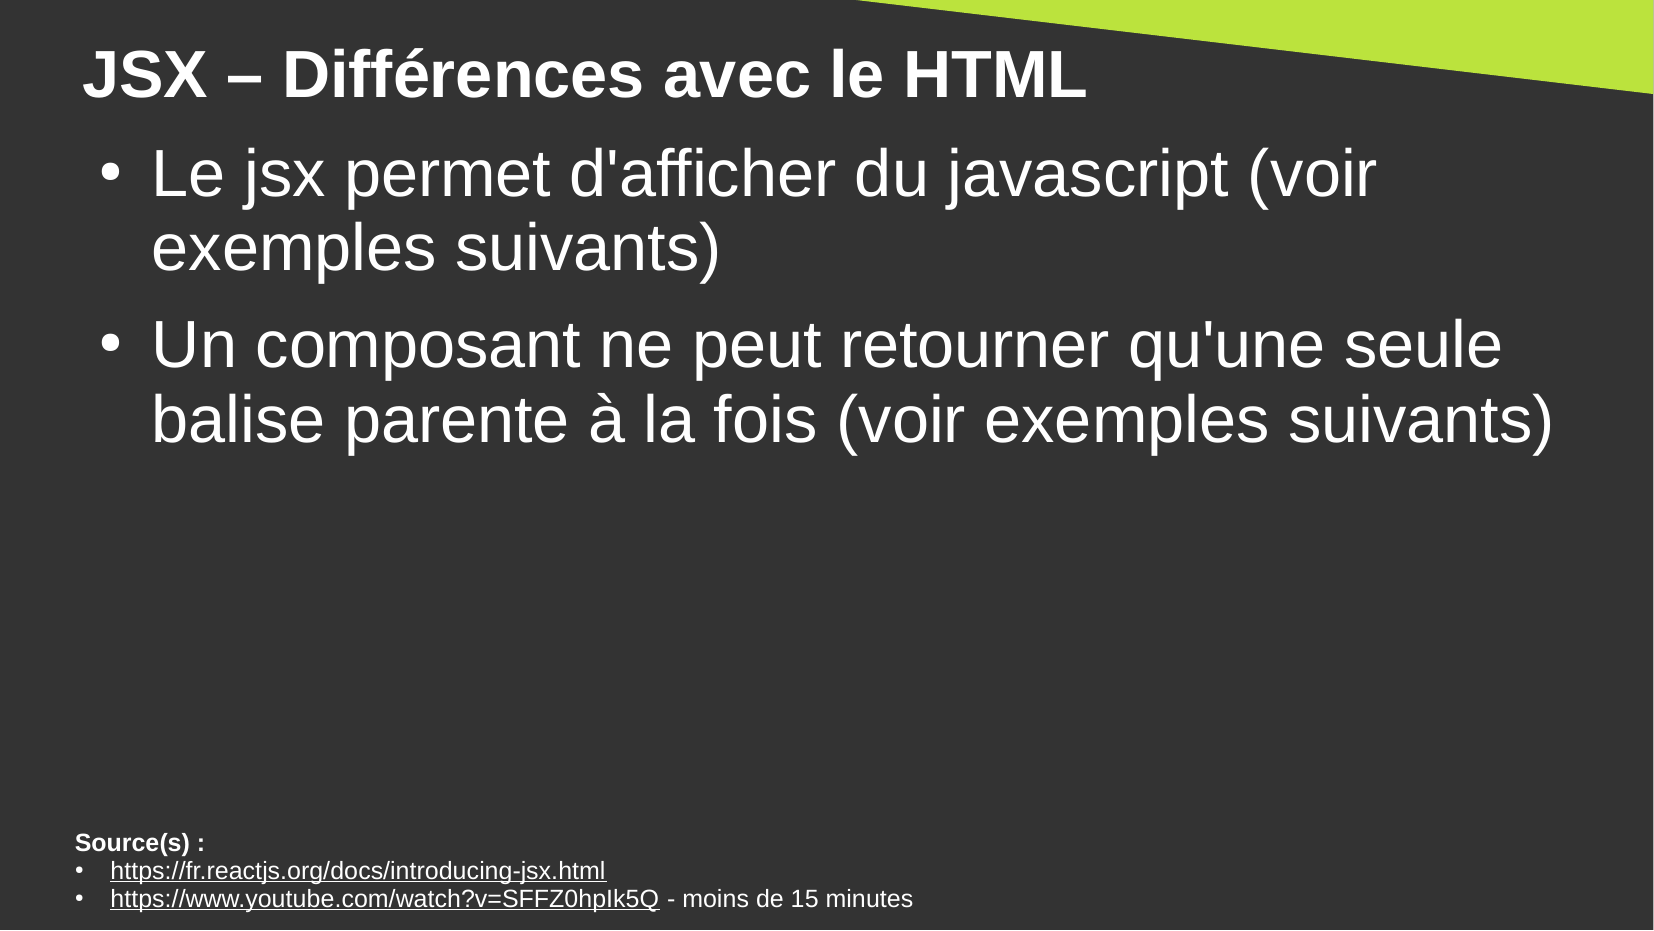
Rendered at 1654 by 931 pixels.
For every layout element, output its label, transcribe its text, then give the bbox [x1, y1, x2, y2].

title JSX – Différences avec le HTML [82, 37, 1571, 112]
text_box [856, 0, 1654, 95]
list Le jsx permet d'afficher du javascript (voir exemples suivants) Un composant ne peut retourner qu'une seule balise parente à la fois (voir exemples suivants) [80, 135, 1620, 756]
text_box Source(s) : https://fr.reactjs.org/docs/introducing-jsx.html https://www.youtube.com/watch?v=SFFZ0hpIk5Q - moins de 15 minutes [60, 821, 1546, 921]
